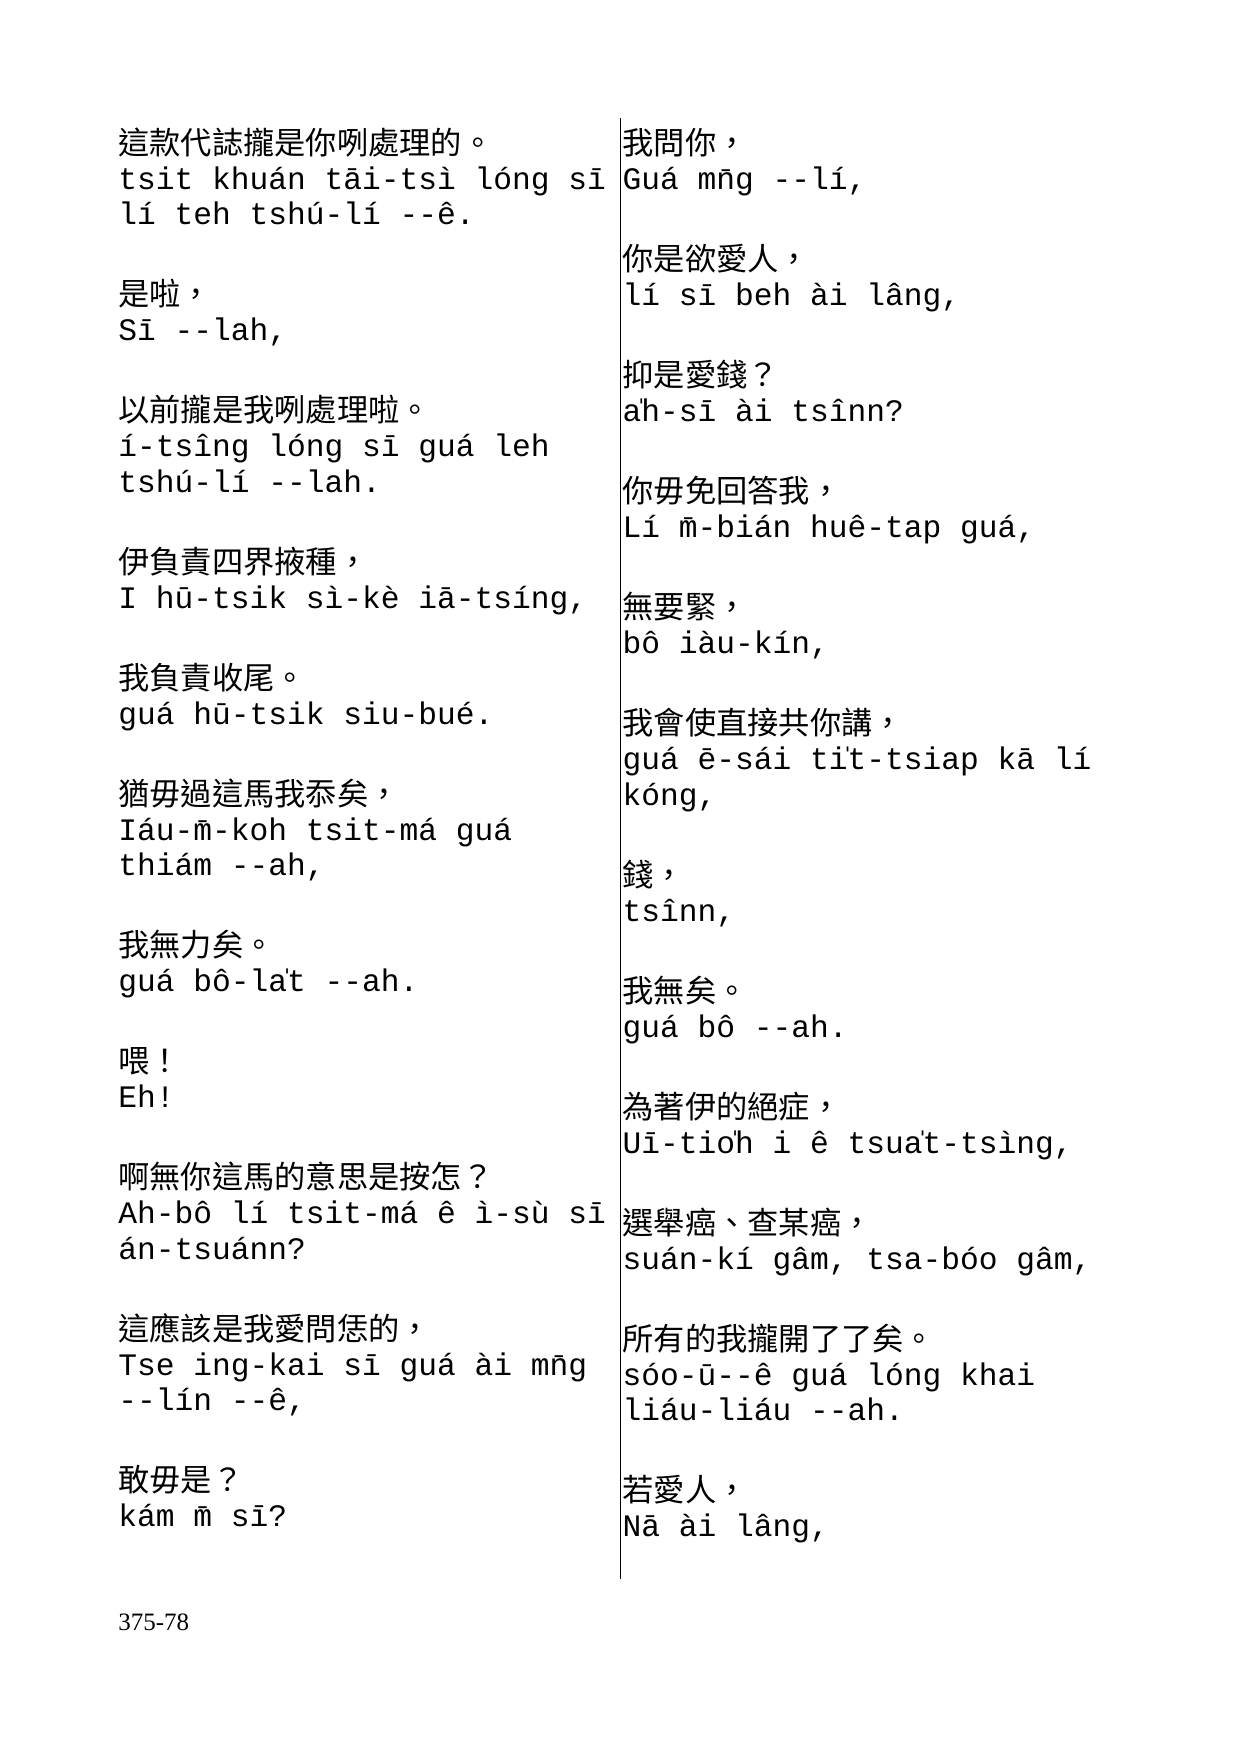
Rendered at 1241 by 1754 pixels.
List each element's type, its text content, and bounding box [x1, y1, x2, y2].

text Sī --lah, [118, 315, 618, 350]
text 錢， [622, 850, 1122, 895]
text Nā ài lâng, [622, 1511, 1122, 1546]
text 為著伊的絕症， [622, 1082, 1122, 1127]
text guá bô --ah. [622, 1011, 1122, 1046]
text 喂！ [118, 1037, 618, 1082]
text 猶毋過這馬我忝矣， [118, 769, 618, 814]
text bô iàu-kín, [622, 627, 1122, 663]
text 以前攏是我咧處理啦。 [118, 386, 618, 431]
text 伊負責四界掖種， [118, 537, 618, 582]
text 我會使直接共你講， [622, 698, 1122, 743]
text guá hū-tsik siu-bué. [118, 698, 618, 734]
text 是啦， [118, 269, 618, 315]
text 啊無你這馬的意思是按怎？ [118, 1153, 618, 1198]
text 所有的我攏開了了矣。 [622, 1314, 1122, 1359]
text 抑是愛錢？ [622, 350, 1122, 395]
text Tse ing-kai sī guá ài mn̄g --lín --ê, [118, 1349, 618, 1420]
text Guá mn̄g --lí, [622, 163, 1122, 199]
text 你毋免回答我， [622, 466, 1122, 511]
text 無要緊， [622, 582, 1122, 627]
text 選舉癌、查某癌， [622, 1198, 1122, 1243]
text sóo-ū--ê guá lóng khai liáu-liáu --ah. [622, 1359, 1122, 1430]
text 敢毋是？ [118, 1456, 618, 1501]
text 這款代誌攏是你咧處理的。 [118, 118, 618, 163]
text 我問你， [622, 118, 1122, 163]
text I hū-tsik sì-kè iā-tsíng, [118, 582, 618, 618]
text Ah-bô lí tsit-má ê ì-sù sī án-tsuánn? [118, 1198, 618, 1269]
text Eh! [118, 1082, 618, 1117]
text í-tsîng lóng sī guá leh tshú-lí --lah. [118, 431, 618, 502]
text 我負責收尾。 [118, 653, 618, 698]
text 我無力矣。 [118, 921, 618, 966]
text kám m̄ sī? [118, 1501, 618, 1536]
text a̍h-sī ài tsînn? [622, 395, 1122, 431]
text guá bô-la̍t --ah. [118, 966, 618, 1001]
text 我無矣。 [622, 966, 1122, 1011]
text Lí m̄-bián huê-tap guá, [622, 511, 1122, 547]
text 若愛人， [622, 1465, 1122, 1511]
text lí sī beh ài lâng, [622, 279, 1122, 315]
text tsînn, [622, 895, 1122, 930]
text 你是欲愛人， [622, 234, 1122, 279]
text guá ē-sái ti̍t-tsiap kā lí kóng, [622, 743, 1122, 814]
text suán-kí gâm, tsa-bóo gâm, [622, 1243, 1122, 1278]
text Uī-tio̍h i ê tsua̍t-tsìng, [622, 1127, 1122, 1162]
text tsit khuán tāi-tsì lóng sī lí teh tshú-lí --ê. [118, 163, 618, 234]
text 這應該是我愛問恁的， [118, 1304, 618, 1349]
text Iáu-m̄-koh tsit-má guá thiám --ah, [118, 814, 618, 885]
